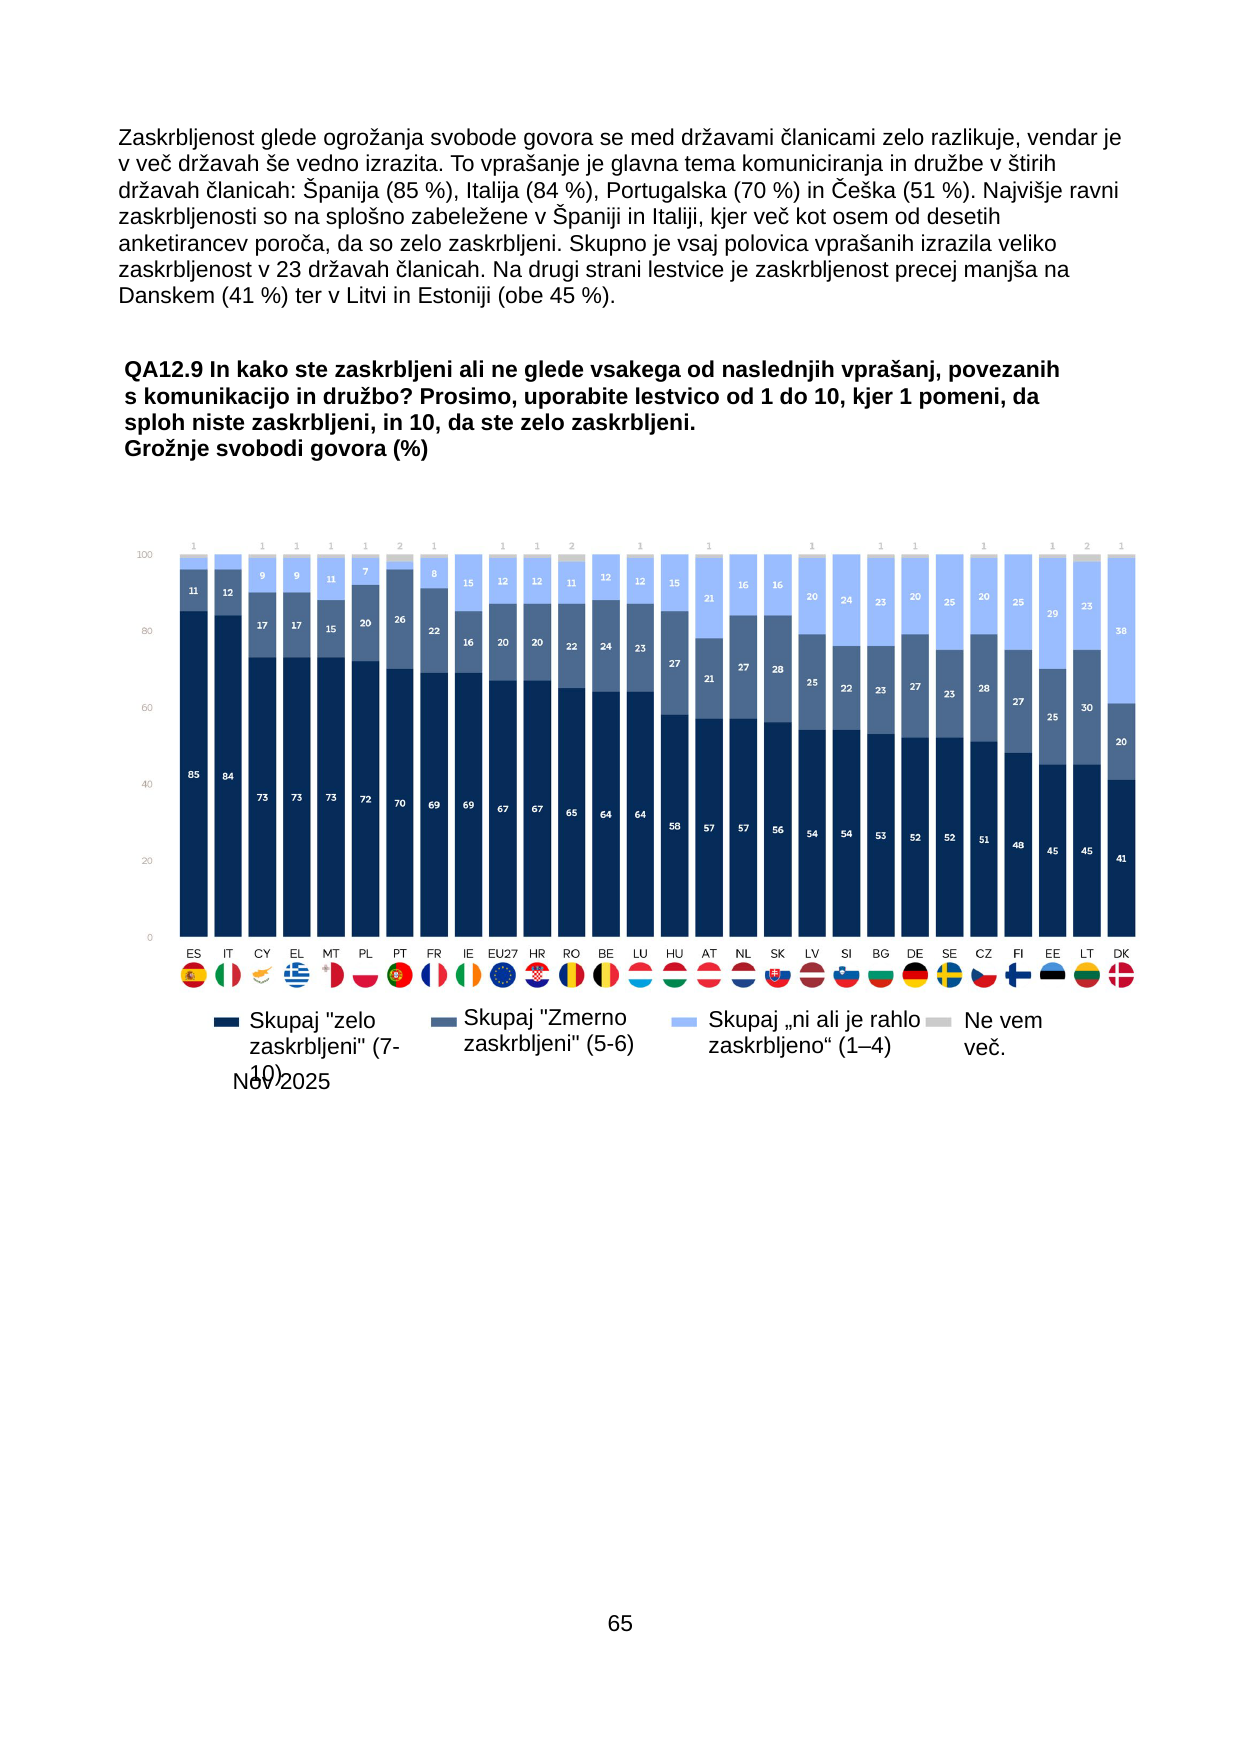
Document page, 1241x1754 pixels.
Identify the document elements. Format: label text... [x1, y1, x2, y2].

text Zaskrbljenost glede ogrožanja svobode govora se med državami članicami zelo razlikuje, vendar je v več državah še vedno izrazita. To vprašanje je glavna tema komuniciranja in družbe v štirih državah članicah: Španija (85 %), Italija (84 %), Portugalska (70 %) in Češka (51 %). Najvišje ravni zaskrbljenosti so na splošno zabeležene v Španiji in Italiji, kjer več kot osem od desetih anketirancev poroča, da so zelo zaskrbljeni. Skupno je vsaj polovica vprašanih izrazila veliko zaskrbljenost v 23 državah članicah. Na drugi strani lestvice je zaskrbljenost precej manjša na Danskem (41 %) ter v Litvi in Estoniji (obe 45 %). [118, 124, 1122, 308]
picture [206, 1008, 956, 1030]
picture [131, 539, 1142, 997]
